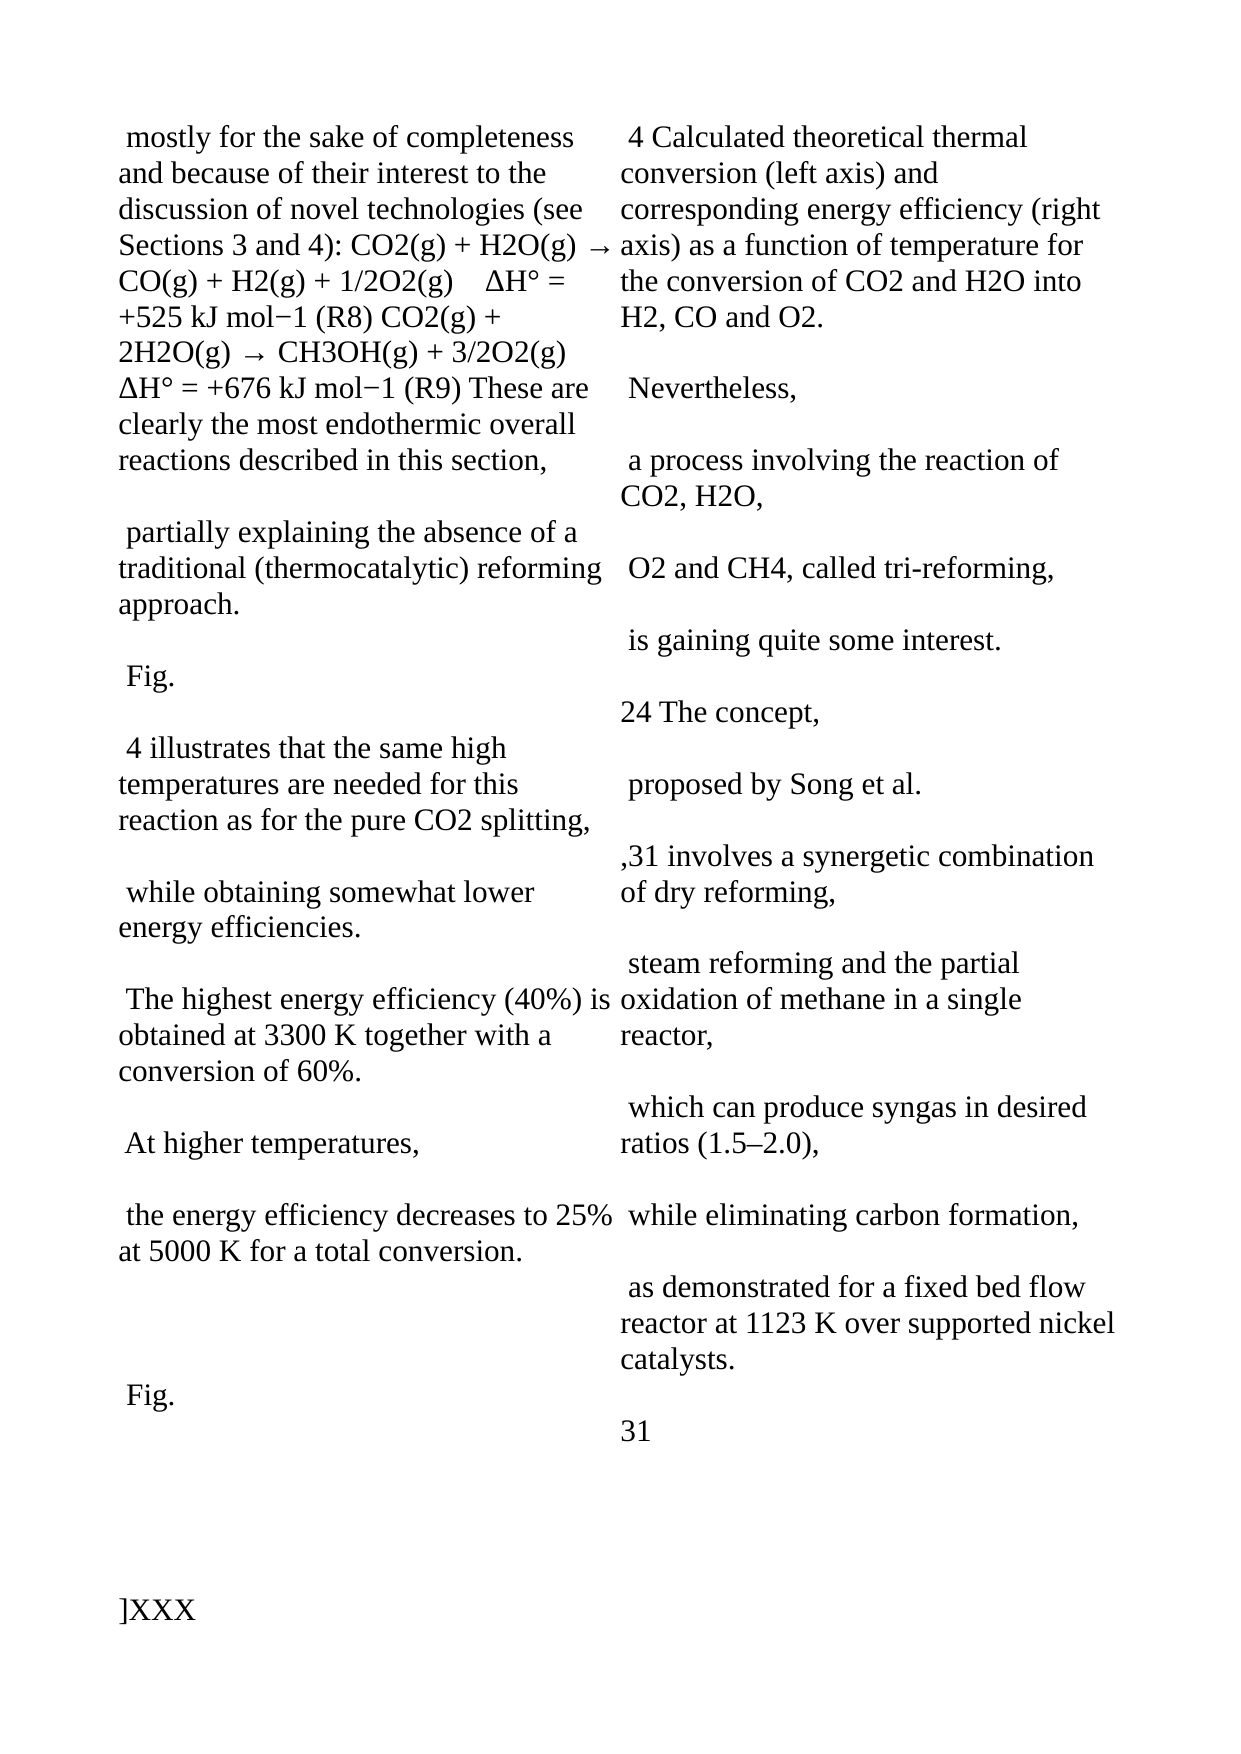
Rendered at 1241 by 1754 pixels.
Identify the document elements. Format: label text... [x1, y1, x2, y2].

text ]XXX [118, 1592, 1122, 1627]
text 31 [620, 1412, 1122, 1448]
text The highest energy efficiency (40%) is obtained at 3300 K together with a conversion of 60%. [118, 981, 620, 1088]
text Nevertheless, [620, 370, 1122, 406]
text mostly for the sake of completeness and because of their interest to the discussion of novel technologies (see Sections 3 and 4): CO2(g) + H2O(g) → CO(g) + H2(g) + 1/2O2(g) ΔH° = +525 kJ mol−1 (R8) CO2(g) + 2H2O(g) → CH3OH(g) + 3/2O2(g) ΔH° = +676 kJ mol−1 (R9) These are clearly the most endothermic overall reactions described in this section, [118, 118, 620, 477]
text while eliminating carbon formation, [620, 1196, 1122, 1232]
text Fig. [118, 657, 620, 693]
text while obtaining somewhat lower energy efficiencies. [118, 873, 620, 945]
text the energy efficiency decreases to 25% at 5000 K for a total conversion. [118, 1196, 620, 1268]
text ,31 involves a synergetic combination of dry reforming, [620, 837, 1122, 909]
text as demonstrated for a fixed bed flow reactor at 1123 K over supported nickel catalysts. [620, 1268, 1122, 1376]
text is gaining quite some interest. [620, 621, 1122, 657]
text proposed by Song et al. [620, 765, 1122, 801]
text 4 illustrates that the same high temperatures are needed for this reaction as for the pure CO2 splitting, [118, 729, 620, 837]
text which can produce syngas in desired ratios (1.5–2.0), [620, 1088, 1122, 1160]
text O2 and CH4, called tri-reforming, [620, 549, 1122, 585]
text a process involving the reaction of CO2, H2O, [620, 442, 1122, 513]
text Fig. [118, 1376, 620, 1412]
text partially explaining the absence of a traditional (thermocatalytic) reforming approach. [118, 513, 620, 621]
text 4 Calculated theoretical thermal conversion (left axis) and corresponding energy efficiency (right axis) as a function of temperature for the conversion of CO2 and H2O into H2, CO and O2. [620, 118, 1122, 334]
text 24 The concept, [620, 693, 1122, 729]
text steam reforming and the partial oxidation of methane in a single reactor, [620, 945, 1122, 1052]
text At higher temperatures, [118, 1124, 620, 1160]
